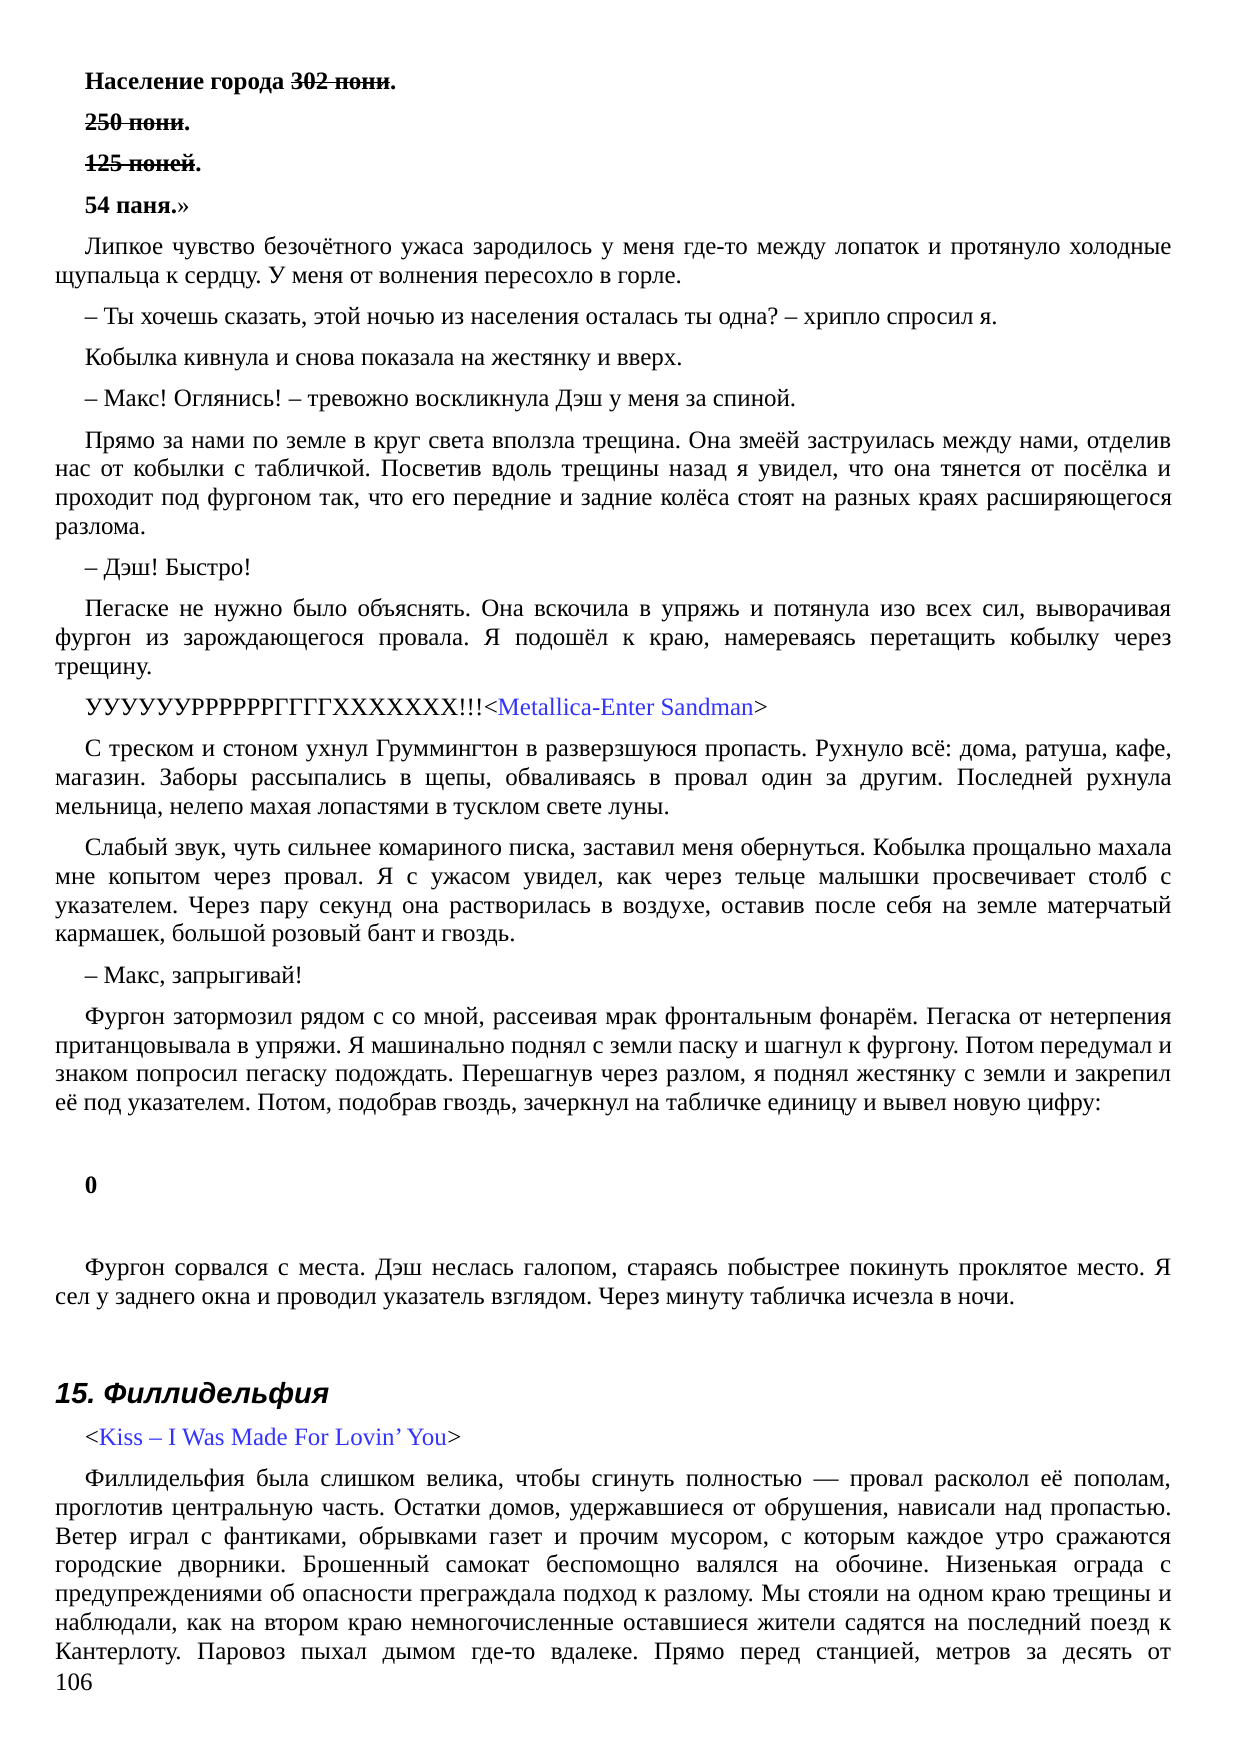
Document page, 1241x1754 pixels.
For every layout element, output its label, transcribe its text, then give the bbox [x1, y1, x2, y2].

text Липкое чувство безочётного ужаса зародилось у меня где-то между лопаток и протянуло холодные щупальца к сердцу. У меня от волнения пересохло в горле. [55, 231, 1173, 288]
text Кобылка кивнула и снова показала на жестянку и вверх. [55, 342, 1173, 371]
text Пегаске не нужно было объяснять. Она вскочила в упряжь и потянула изо всех сил, выворачивая фургон из зарождающегося провала. Я подошёл к краю, намереваясь перетащить кобылку через трещину. [55, 593, 1173, 680]
text – Ты хочешь сказать, этой ночью из населения осталась ты одна? – хрипло спросил я. [55, 301, 1173, 330]
subtitle 15. Филлидельфия [55, 1376, 1173, 1409]
text Слабый звук, чуть сильнее комариного писка, заставил меня обернуться. Кобылка прощально махала мне копытом через провал. Я с ужасом увидел, как через тельце малышки просвечивает столб с указателем. Через пару секунд она растворилась в воздухе, оставив после себя на земле матерчатый кармашек, большой розовый бант и гвоздь. [55, 832, 1173, 947]
text 0 [55, 1170, 1173, 1198]
text <Kiss – I Was Made For Lovin’ You> [55, 1422, 1173, 1451]
text – Макс! Оглянись! – тревожно воскликнула Дэш у меня за спиной. [55, 383, 1173, 412]
text Население города 302 пони. [55, 66, 1173, 95]
text Фургон сорвался с места. Дэш неслась галопом, стараясь побыстрее покинуть проклятое место. Я сел у заднего окна и проводил указатель взглядом. Через минуту табличка исчезла в ночи. [55, 1252, 1173, 1310]
text 125 поней. [55, 148, 1173, 177]
text С треском и стоном ухнул Груммингтон в разверзшуюся пропасть. Рухнуло всё: дома, ратуша, кафе, магазин. Заборы рассыпались в щепы, обваливаясь в провал один за другим. Последней рухнула мельница, нелепо махая лопастями в тусклом свете луны. [55, 733, 1173, 820]
text – Макс, запрыгивай! [55, 960, 1173, 988]
text Прямо за нами по земле в круг света вползла трещина. Она змеёй заструилась между нами, отделив нас от кобылки с табличкой. Посветив вдоль трещины назад я увидел, что она тянется от посёлка и проходит под фургоном так, что его передние и задние колёса стоят на разных краях расширяющегося разлома. [55, 425, 1173, 540]
text Фургон затормозил рядом с со мной, рассеивая мрак фронтальным фонарём. Пегаска от нетерпения пританцовывала в упряжи. Я машинально поднял с земли паску и шагнул к фургону. Потом передумал и знаком попросил пегаску подождать. Перешагнув через разлом, я поднял жестянку с земли и закрепил её под указателем. Потом, подобрав гвоздь, зачеркнул на табличке единицу и вывел новую цифру: [55, 1001, 1173, 1116]
text 54 паня.» [55, 190, 1173, 218]
text УУУУУУРРРРРРГГГГХХХХХХХ!!!<Metallica-Enter Sandman> [55, 692, 1173, 721]
text Филлидельфия была слишком велика, чтобы сгинуть полностью — провал расколол её пополам, проглотив центральную часть. Остатки домов, удержавшиеся от обрушения, нависали над пропастью. Ветер играл с фантиками, обрывками газет и прочим мусором, с которым каждое утро сражаются городские дворники. Брошенный самокат беспомощно валялся на обочине. Низенькая ограда с предупреждениями об опасности преграждала подход к разлому. Мы стояли на одном краю трещины и наблюдали, как на втором краю немногочисленные оставшиеся жители садятся на последний поезд к Кантерлоту. Паровоз пыхал дымом где-то вдалеке. Прямо перед станцией, метров за десять от [55, 1463, 1173, 1664]
text – Дэш! Быстро! [55, 552, 1173, 581]
text 250 пони. [55, 107, 1173, 136]
